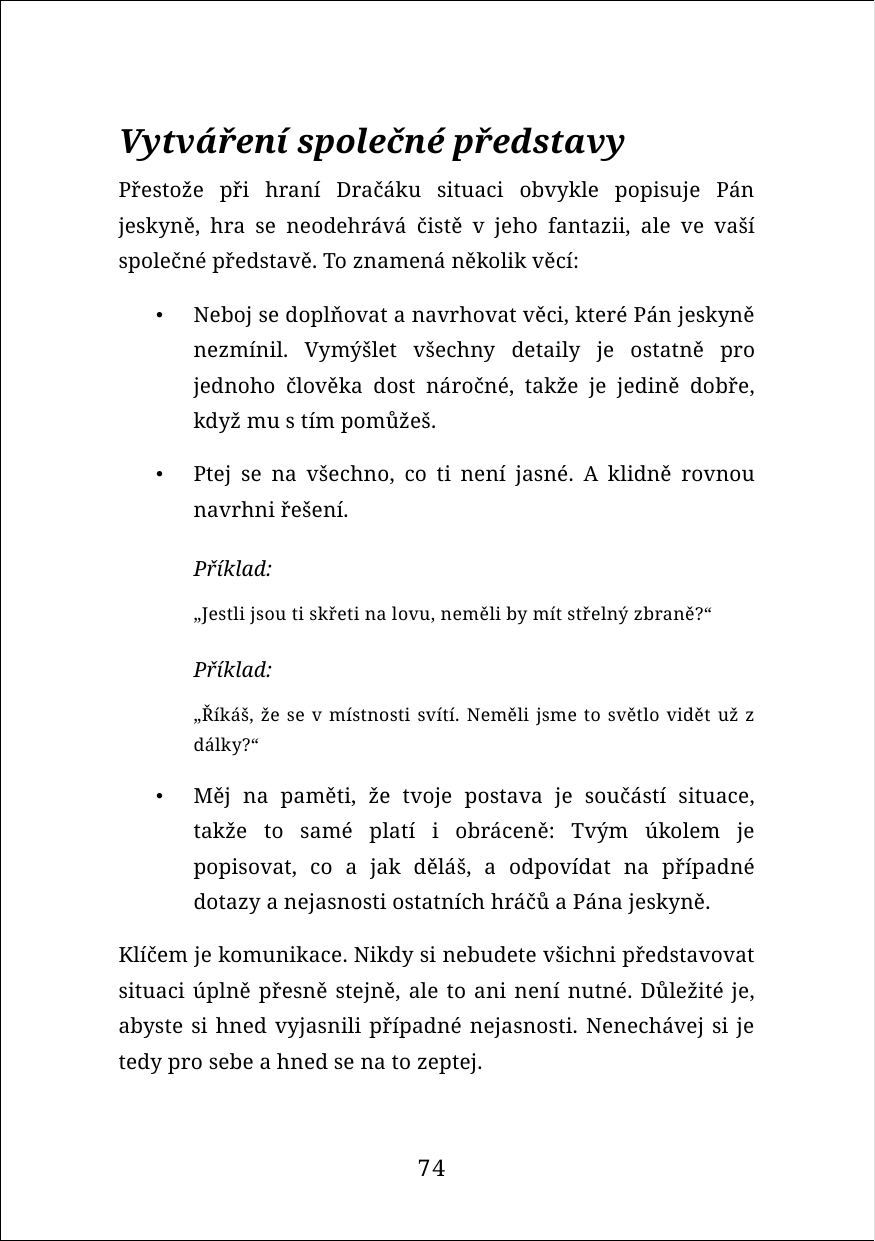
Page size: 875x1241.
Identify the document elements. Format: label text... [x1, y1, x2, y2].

list „Jestli jsou ti skřeti na lovu, neměli by mít střelný zbraně?“ [156, 601, 756, 626]
list Měj na paměti, že tvoje postava je součástí situace, takže to samé platí i obráceně: Tvým úkolem je popisovat, co a jak děláš, a odpovídat na případné dotazy a nejasnosti ostatních hráčů a Pána jeskyně. [156, 781, 756, 916]
list Neboj se doplňovat a navrhovat věci, které Pán jeskyně nezmínil. Vymýšlet všechny detaily je ostatně pro jednoho člověka dost náročné, takže je jedině dobře, když mu s tím pomůžeš. [156, 300, 756, 435]
text Klíčem je komunikace. Nikdy si nebudete všichni představovat situaci úplně přesně stejně, ale to ani není nutné. Důležité je, abyste si hned vyjasnili případné nejasnosti. Nenechávej si je tedy pro sebe a hned se na to zeptej. [118, 941, 756, 1076]
subtitle Vytváření společné představy [118, 118, 756, 164]
list Ptej se na všechno, co ti není jasné. A klidně rovnou navrhni řešení. [156, 459, 756, 523]
list „Říkáš, že se v místnosti svítí. Neměli jsme to světlo vidět už z dálky?“ [156, 703, 756, 757]
list Příklad: [156, 655, 756, 684]
text Přestože při hraní Dračáku situaci obvykle popisuje Pán jeskyně, hra se neodehrává čistě v jeho fantazii, ale ve vaší společné představě. To znamená několik věcí: [118, 175, 756, 275]
list Příklad: [156, 554, 756, 583]
